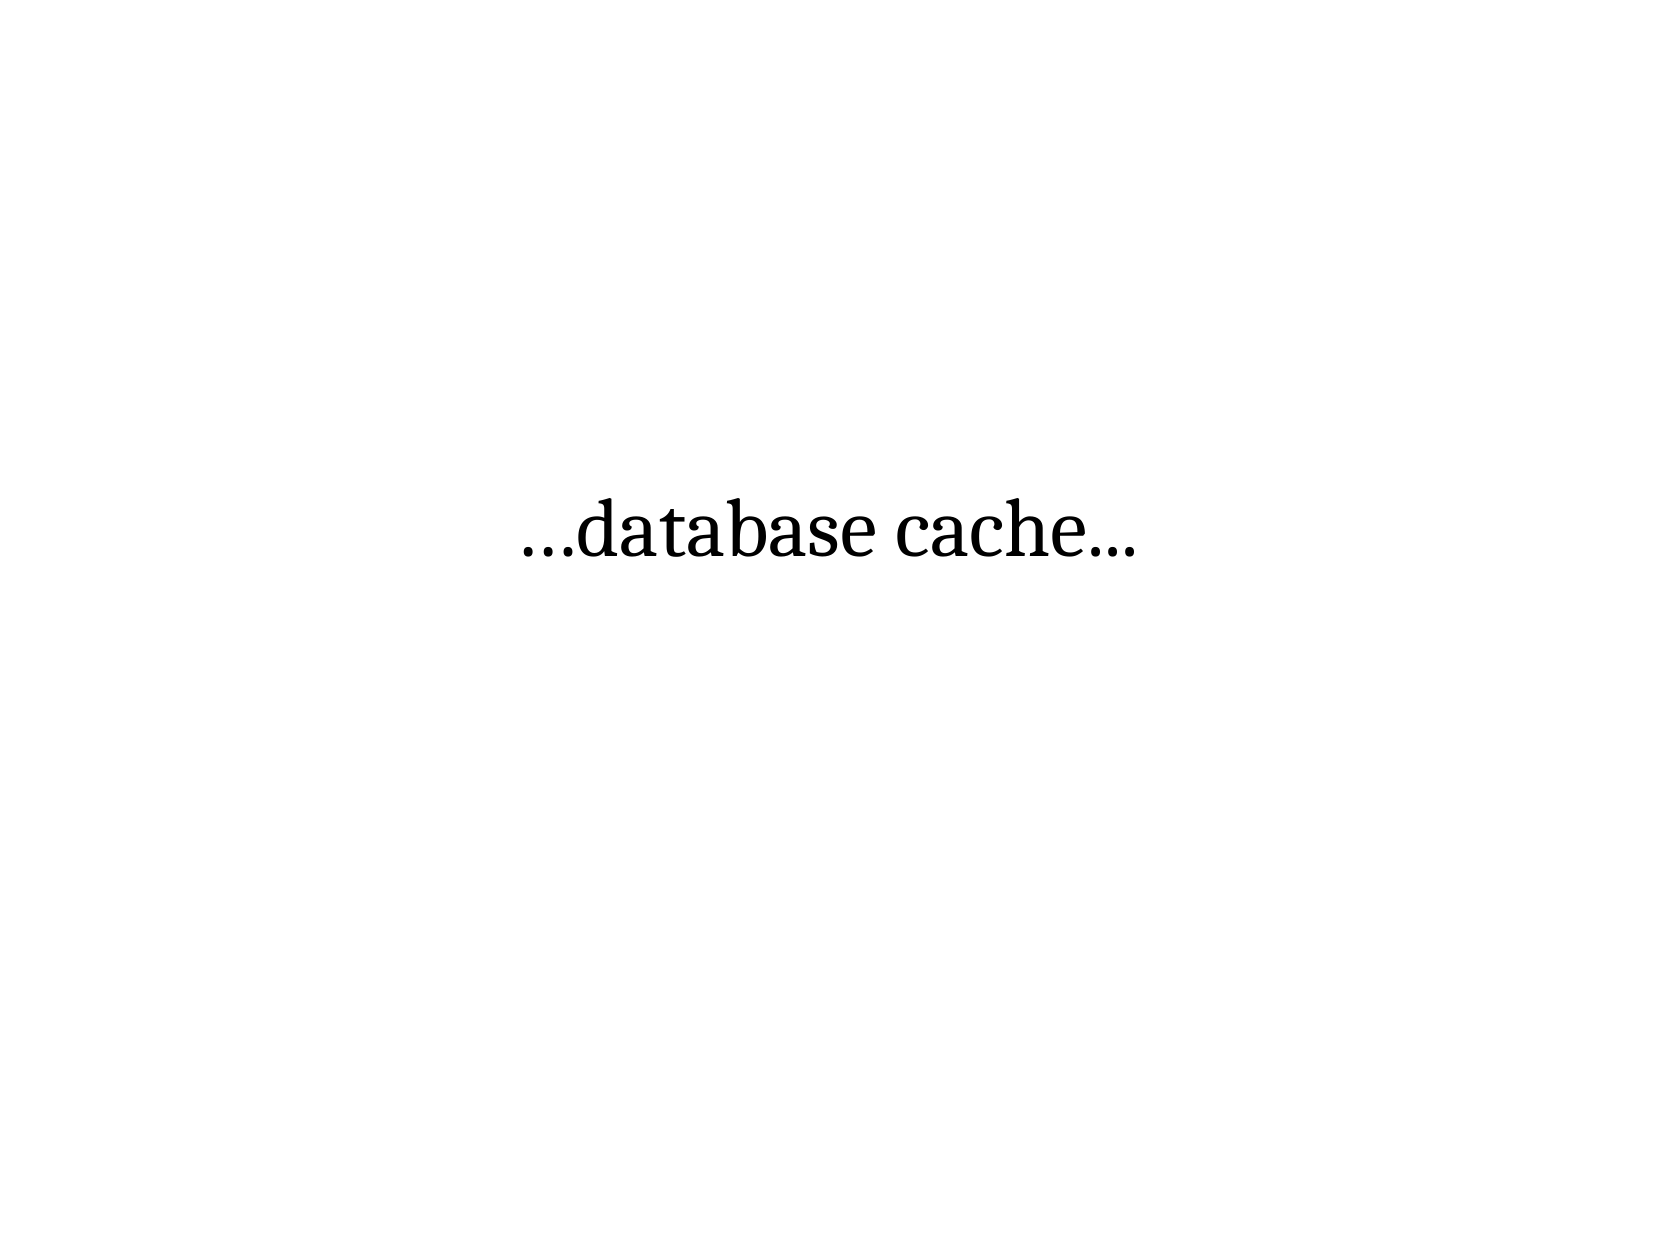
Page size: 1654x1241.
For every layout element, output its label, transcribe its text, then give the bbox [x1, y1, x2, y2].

subtitle …database cache... [82, 49, 1571, 1010]
